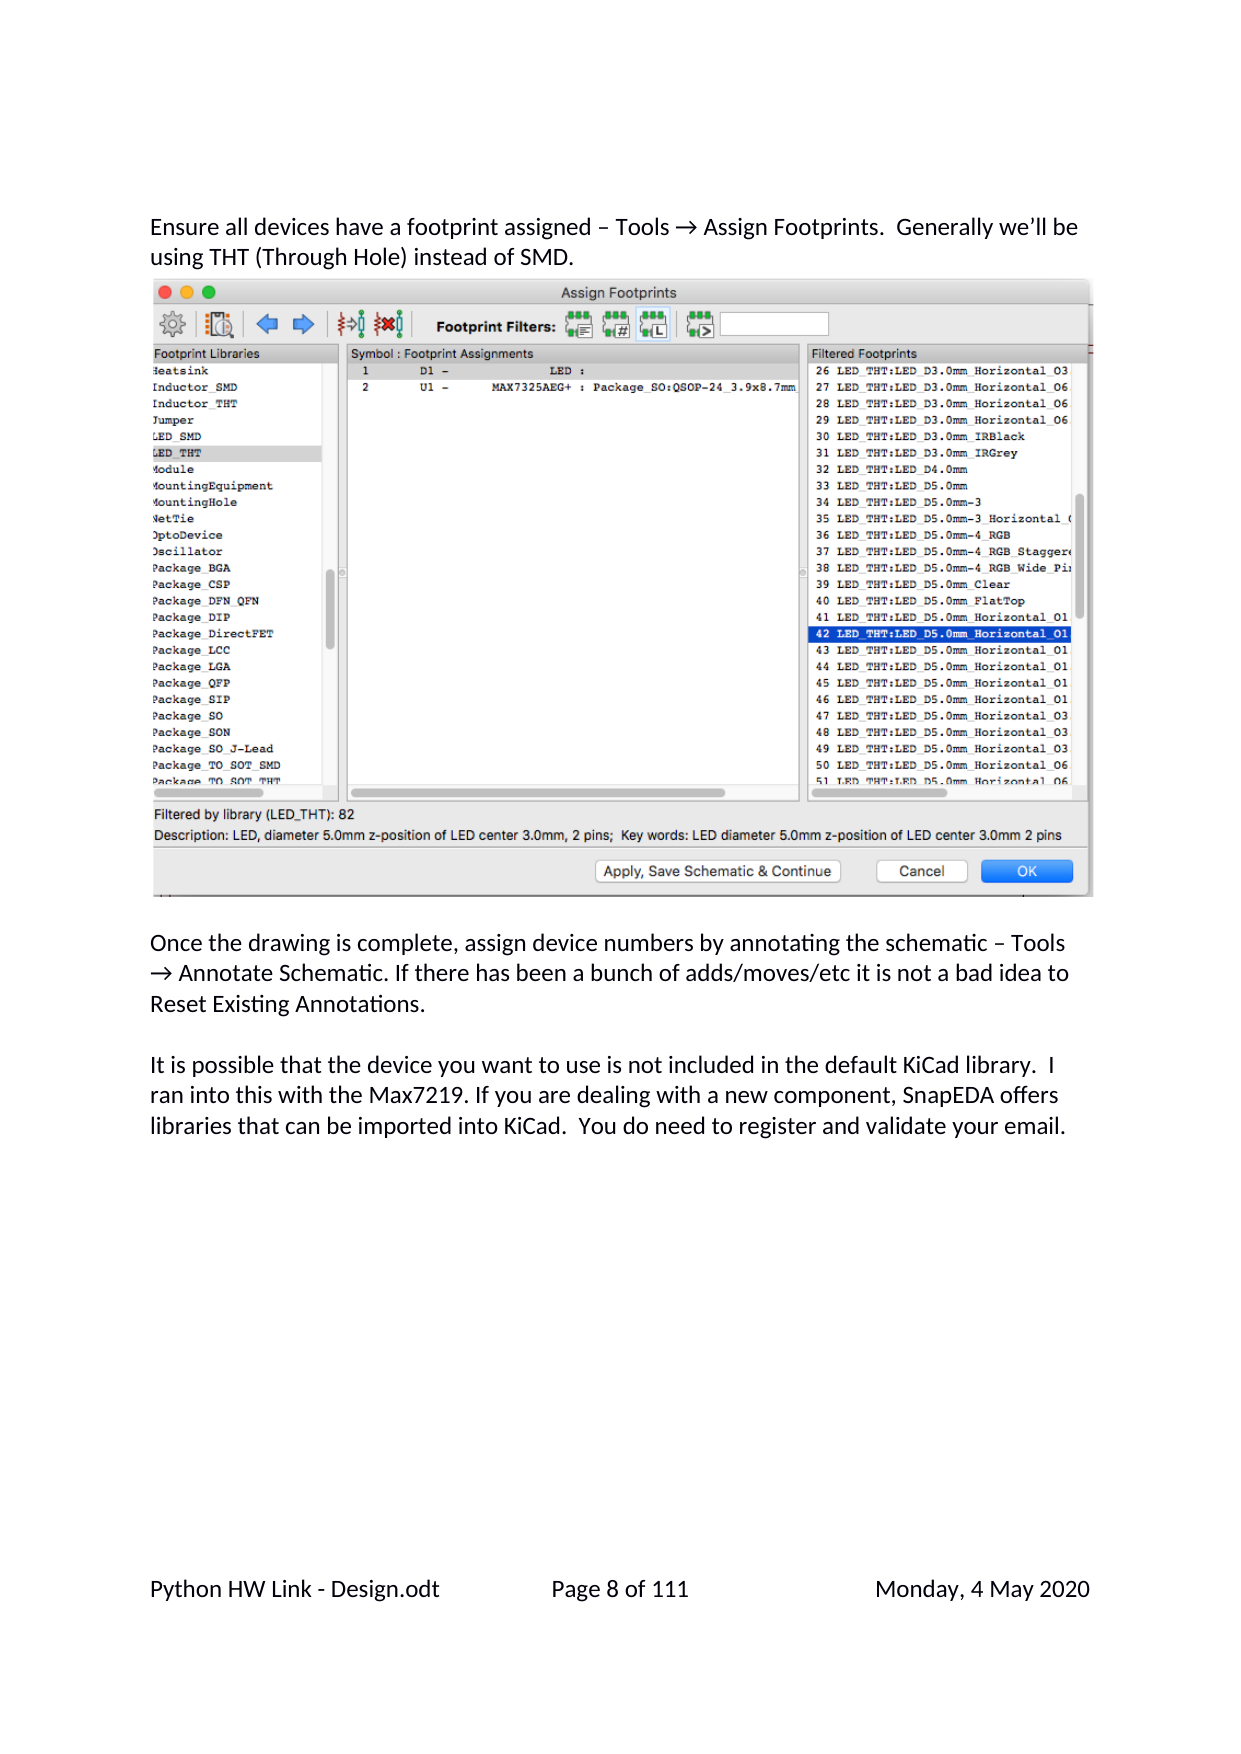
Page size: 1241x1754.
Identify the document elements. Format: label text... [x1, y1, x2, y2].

text Ensure all devices have a footprint assigned – Tools → Assign Footprints. Generally we’ll be using THT (Through Hole) instead of SMD. [150, 211, 1090, 272]
picture [153, 278, 1094, 897]
text Once the drawing is complete, assign device numbers by annotating the schematic – Tools → Annotate Schematic. If there has been a bunch of adds/moves/etc it is not a bad idea to Reset Existing Annotations. [150, 927, 1090, 1018]
text It is possible that the device you want to use is not included in the default KiCad library. I ran into this with the Max7219. If you are dealing with a new component, SnapEDA offers libraries that can be imported into KiCad. You do need to register and validate your email. [150, 1049, 1090, 1141]
